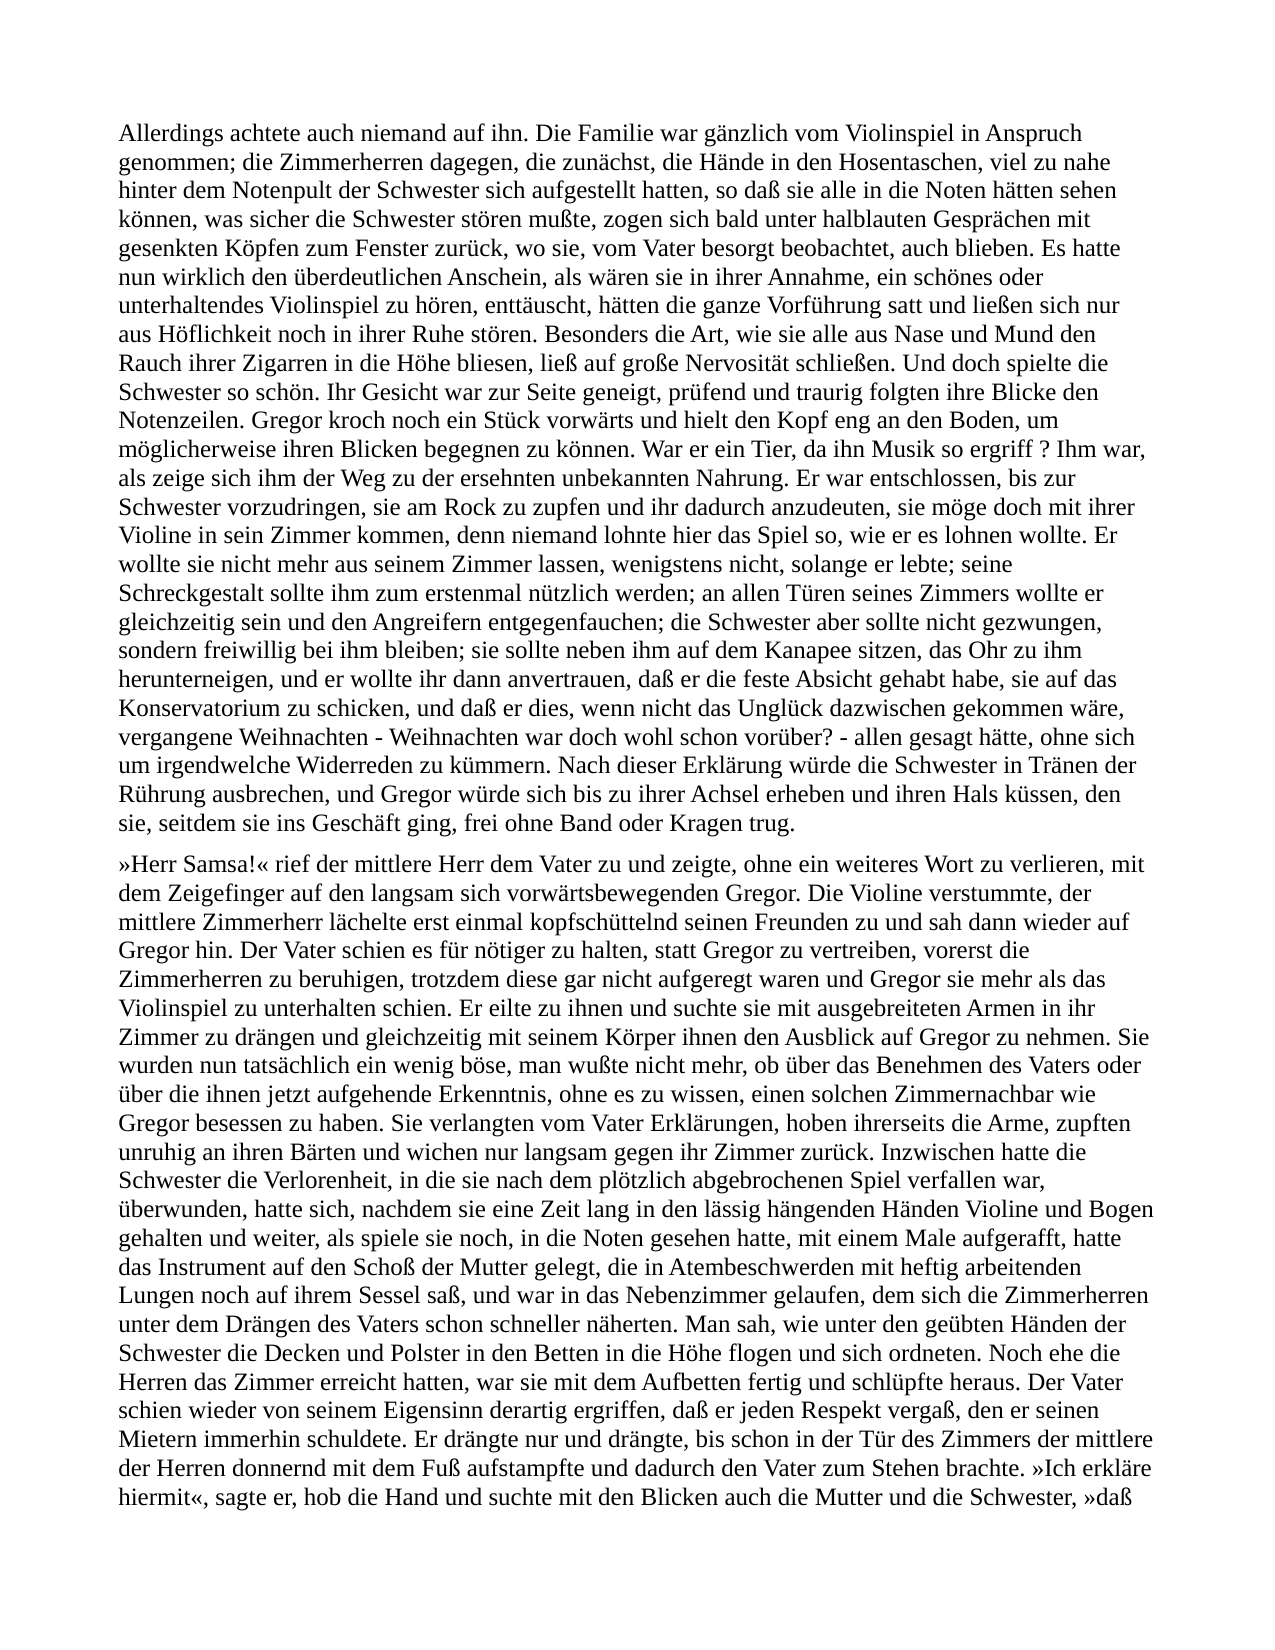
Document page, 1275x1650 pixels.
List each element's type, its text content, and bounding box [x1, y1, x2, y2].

text »Herr Samsa!« rief der mittlere Herr dem Vater zu und zeigte, ohne ein weiteres Wort zu verlieren, mit dem Zeigefinger auf den langsam sich vorwärtsbewegenden Gregor. Die Violine verstummte, der mittlere Zimmerherr lächelte erst einmal kopfschüttelnd seinen Freunden zu und sah dann wieder auf Gregor hin. Der Vater schien es für nötiger zu halten, statt Gregor zu vertreiben, vorerst die Zimmerherren zu beruhigen, trotzdem diese gar nicht aufgeregt waren und Gregor sie mehr als das Violinspiel zu unterhalten schien. Er eilte zu ihnen und suchte sie mit ausgebreiteten Armen in ihr Zimmer zu drängen und gleichzeitig mit seinem Körper ihnen den Ausblick auf Gregor zu nehmen. Sie wurden nun tatsächlich ein wenig böse, man wußte nicht mehr, ob über das Benehmen des Vaters oder über die ihnen jetzt aufgehende Erkenntnis, ohne es zu wissen, einen solchen Zimmernachbar wie Gregor besessen zu haben. Sie verlangten vom Vater Erklärungen, hoben ihrerseits die Arme, zupften unruhig an ihren Bärten und wichen nur langsam gegen ihr Zimmer zurück. Inzwischen hatte die Schwester die Verlorenheit, in die sie nach dem plötzlich abgebrochenen Spiel verfallen war, überwunden, hatte sich, nachdem sie eine Zeit lang in den lässig hängenden Händen Violine und Bogen gehalten und weiter, als spiele sie noch, in die Noten gesehen hatte, mit einem Male aufgerafft, hatte das Instrument auf den Schoß der Mutter gelegt, die in Atembeschwerden mit heftig arbeitenden Lungen noch auf ihrem Sessel saß, und war in das Nebenzimmer gelaufen, dem sich die Zimmerherren unter dem Drängen des Vaters schon schneller näherten. Man sah, wie unter den geübten Händen der Schwester die Decken und Polster in den Betten in die Höhe flogen und sich ordneten. Noch ehe die Herren das Zimmer erreicht hatten, war sie mit dem Aufbetten fertig und schlüpfte heraus. Der Vater schien wieder von seinem Eigensinn derartig ergriffen, daß er jeden Respekt vergaß, den er seinen Mietern immerhin schuldete. Er drängte nur und drängte, bis schon in der Tür des Zimmers der mittlere der Herren donnernd mit dem Fuß aufstampfte und dadurch den Vater zum Stehen brachte. »Ich erkläre hiermit«, sagte er, hob die Hand und suchte mit den Blicken auch die Mutter und die Schwester, »daß [118, 849, 1157, 1511]
text Allerdings achtete auch niemand auf ihn. Die Familie war gänzlich vom Violinspiel in Anspruch genommen; die Zimmerherren dagegen, die zunächst, die Hände in den Hosentaschen, viel zu nahe hinter dem Notenpult der Schwester sich aufgestellt hatten, so daß sie alle in die Noten hätten sehen können, was sicher die Schwester stören mußte, zogen sich bald unter halblauten Gesprächen mit gesenkten Köpfen zum Fenster zurück, wo sie, vom Vater besorgt beobachtet, auch blieben. Es hatte nun wirklich den überdeutlichen Anschein, als wären sie in ihrer Annahme, ein schönes oder unterhaltendes Violinspiel zu hören, enttäuscht, hätten die ganze Vorführung satt und ließen sich nur aus Höflichkeit noch in ihrer Ruhe stören. Besonders die Art, wie sie alle aus Nase und Mund den Rauch ihrer Zigarren in die Höhe bliesen, ließ auf große Nervosität schließen. Und doch spielte die Schwester so schön. Ihr Gesicht war zur Seite geneigt, prüfend und traurig folgten ihre Blicke den Notenzeilen. Gregor kroch noch ein Stück vorwärts und hielt den Kopf eng an den Boden, um möglicherweise ihren Blicken begegnen zu können. War er ein Tier, da ihn Musik so ergriff ? Ihm war, als zeige sich ihm der Weg zu der ersehnten unbekannten Nahrung. Er war entschlossen, bis zur Schwester vorzudringen, sie am Rock zu zupfen und ihr dadurch anzudeuten, sie möge doch mit ihrer Violine in sein Zimmer kommen, denn niemand lohnte hier das Spiel so, wie er es lohnen wollte. Er wollte sie nicht mehr aus seinem Zimmer lassen, wenigstens nicht, solange er lebte; seine Schreckgestalt sollte ihm zum erstenmal nützlich werden; an allen Türen seines Zimmers wollte er gleichzeitig sein und den Angreifern entgegenfauchen; die Schwester aber sollte nicht gezwungen, sondern freiwillig bei ihm bleiben; sie sollte neben ihm auf dem Kanapee sitzen, das Ohr zu ihm herunterneigen, und er wollte ihr dann anvertrauen, daß er die feste Absicht gehabt habe, sie auf das Konservatorium zu schicken, und daß er dies, wenn nicht das Unglück dazwischen gekommen wäre, vergangene Weihnachten - Weihnachten war doch wohl schon vorüber? - allen gesagt hätte, ohne sich um irgendwelche Widerreden zu kümmern. Nach dieser Erklärung würde die Schwester in Tränen der Rührung ausbrechen, und Gregor würde sich bis zu ihrer Achsel erheben und ihren Hals küssen, den sie, seitdem sie ins Geschäft ging, frei ohne Band oder Kragen trug. [118, 118, 1157, 837]
